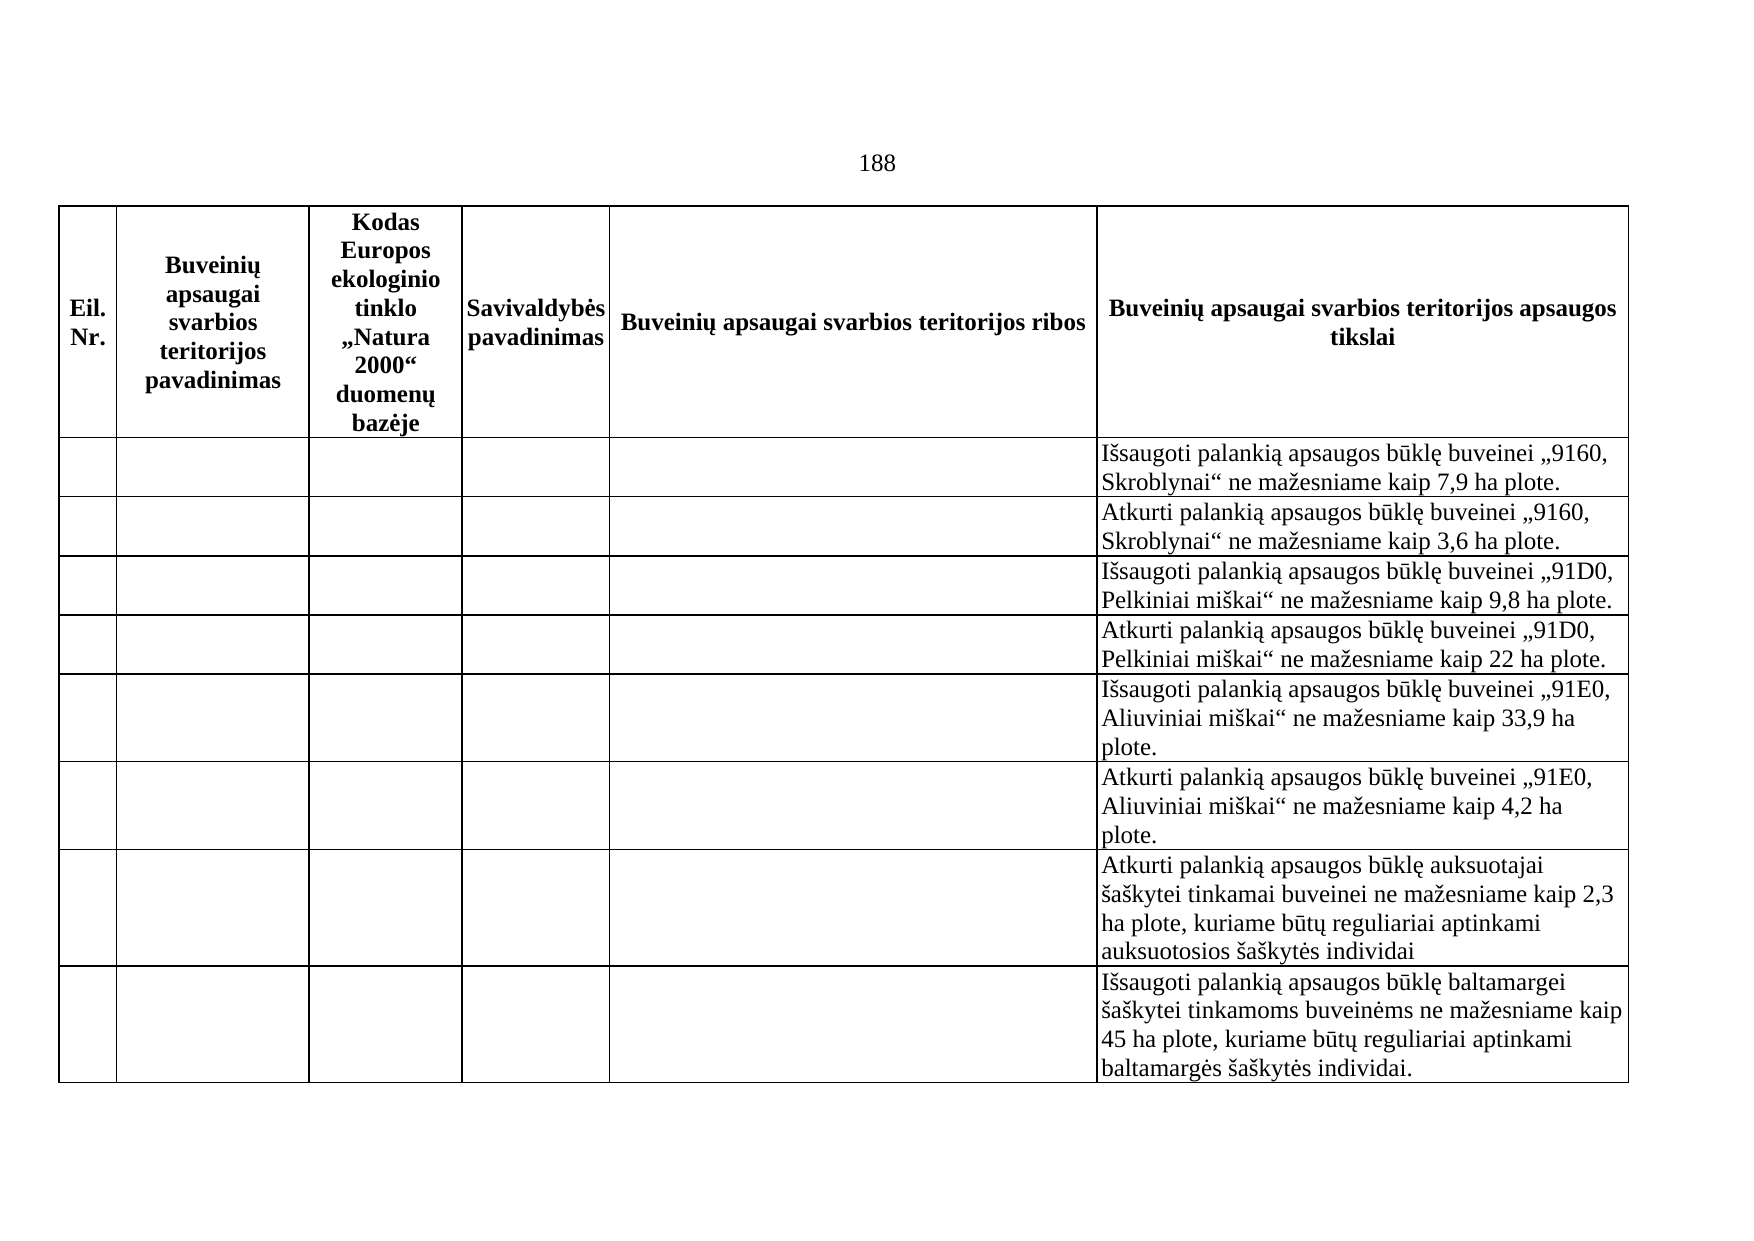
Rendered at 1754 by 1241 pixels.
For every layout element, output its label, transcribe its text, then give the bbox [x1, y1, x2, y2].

table_header Buveinių apsaugai svarbios teritorijos pavadinimas [117, 207, 308, 437]
table_header Savivaldybės pavadinimas [463, 207, 609, 437]
table_cell [610, 616, 1096, 673]
table_cell [463, 675, 609, 761]
table_cell [117, 616, 308, 673]
table_cell [310, 762, 461, 849]
table_cell [117, 967, 308, 1082]
table_header Buveinių apsaugai svarbios teritorijos ribos [610, 207, 1096, 437]
table_cell [310, 497, 461, 555]
table_cell [60, 497, 116, 555]
table_cell Atkurti palankią apsaugos būklę buveinei „9160, Skroblynai“ ne mažesniame kaip 3,6 ha plote. [1098, 497, 1628, 555]
table_cell [117, 762, 308, 849]
table_cell [310, 616, 461, 673]
table_cell [610, 675, 1096, 761]
table_cell [463, 497, 609, 555]
table_cell [463, 967, 609, 1082]
table_cell [310, 675, 461, 761]
table_header Buveinių apsaugai svarbios teritorijos apsaugos tikslai [1098, 207, 1628, 437]
table_cell Išsaugoti palankią apsaugos būklę baltamargei šaškytei tinkamoms buveinėms ne mažesniame kaip 45 ha plote, kuriame būtų reguliariai aptinkami baltamargės šaškytės individai. [1098, 967, 1628, 1082]
table_cell [117, 675, 308, 761]
table_cell [310, 557, 461, 614]
table_cell [310, 967, 461, 1082]
table_cell [117, 557, 308, 614]
table_cell [60, 762, 116, 849]
table_cell [60, 850, 116, 965]
table_cell [60, 967, 116, 1082]
table_cell [60, 616, 116, 673]
table_cell [60, 675, 116, 761]
table_cell [60, 438, 116, 496]
table_cell [463, 850, 609, 965]
table_cell Atkurti palankią apsaugos būklę buveinei „91E0, Aliuviniai miškai“ ne mažesniame kaip 4,2 ha plote. [1098, 762, 1628, 849]
table_header Kodas Europos ekologinio tinklo „Natura 2000“ duomenų bazėje [310, 207, 461, 437]
table_cell [463, 762, 609, 849]
table_cell [60, 557, 116, 614]
table_cell [463, 438, 609, 496]
table_cell [463, 557, 609, 614]
table_cell [117, 850, 308, 965]
table_cell Išsaugoti palankią apsaugos būklę buveinei „9160, Skroblynai“ ne mažesniame kaip 7,9 ha plote. [1098, 438, 1628, 496]
table_cell [610, 967, 1096, 1082]
table_cell [610, 497, 1096, 555]
table_cell [610, 850, 1096, 965]
table_header Eil. Nr. [60, 207, 116, 437]
table_cell [610, 557, 1096, 614]
table_cell Atkurti palankią apsaugos būklę auksuotajai šaškytei tinkamai buveinei ne mažesniame kaip 2,3 ha plote, kuriame būtų reguliariai aptinkami auksuotosios šaškytės individai [1098, 850, 1628, 965]
table_cell Išsaugoti palankią apsaugos būklę buveinei „91E0, Aliuviniai miškai“ ne mažesniame kaip 33,9 ha plote. [1098, 675, 1628, 761]
table_cell [117, 497, 308, 555]
table_cell [310, 850, 461, 965]
table_cell [463, 616, 609, 673]
table_cell [117, 438, 308, 496]
table_cell [310, 438, 461, 496]
table_cell [610, 762, 1096, 849]
table_cell [610, 438, 1096, 496]
table_cell Išsaugoti palankią apsaugos būklę buveinei „91D0, Pelkiniai miškai“ ne mažesniame kaip 9,8 ha plote. [1098, 557, 1628, 614]
table_cell Atkurti palankią apsaugos būklę buveinei „91D0, Pelkiniai miškai“ ne mažesniame kaip 22 ha plote. [1098, 616, 1628, 673]
